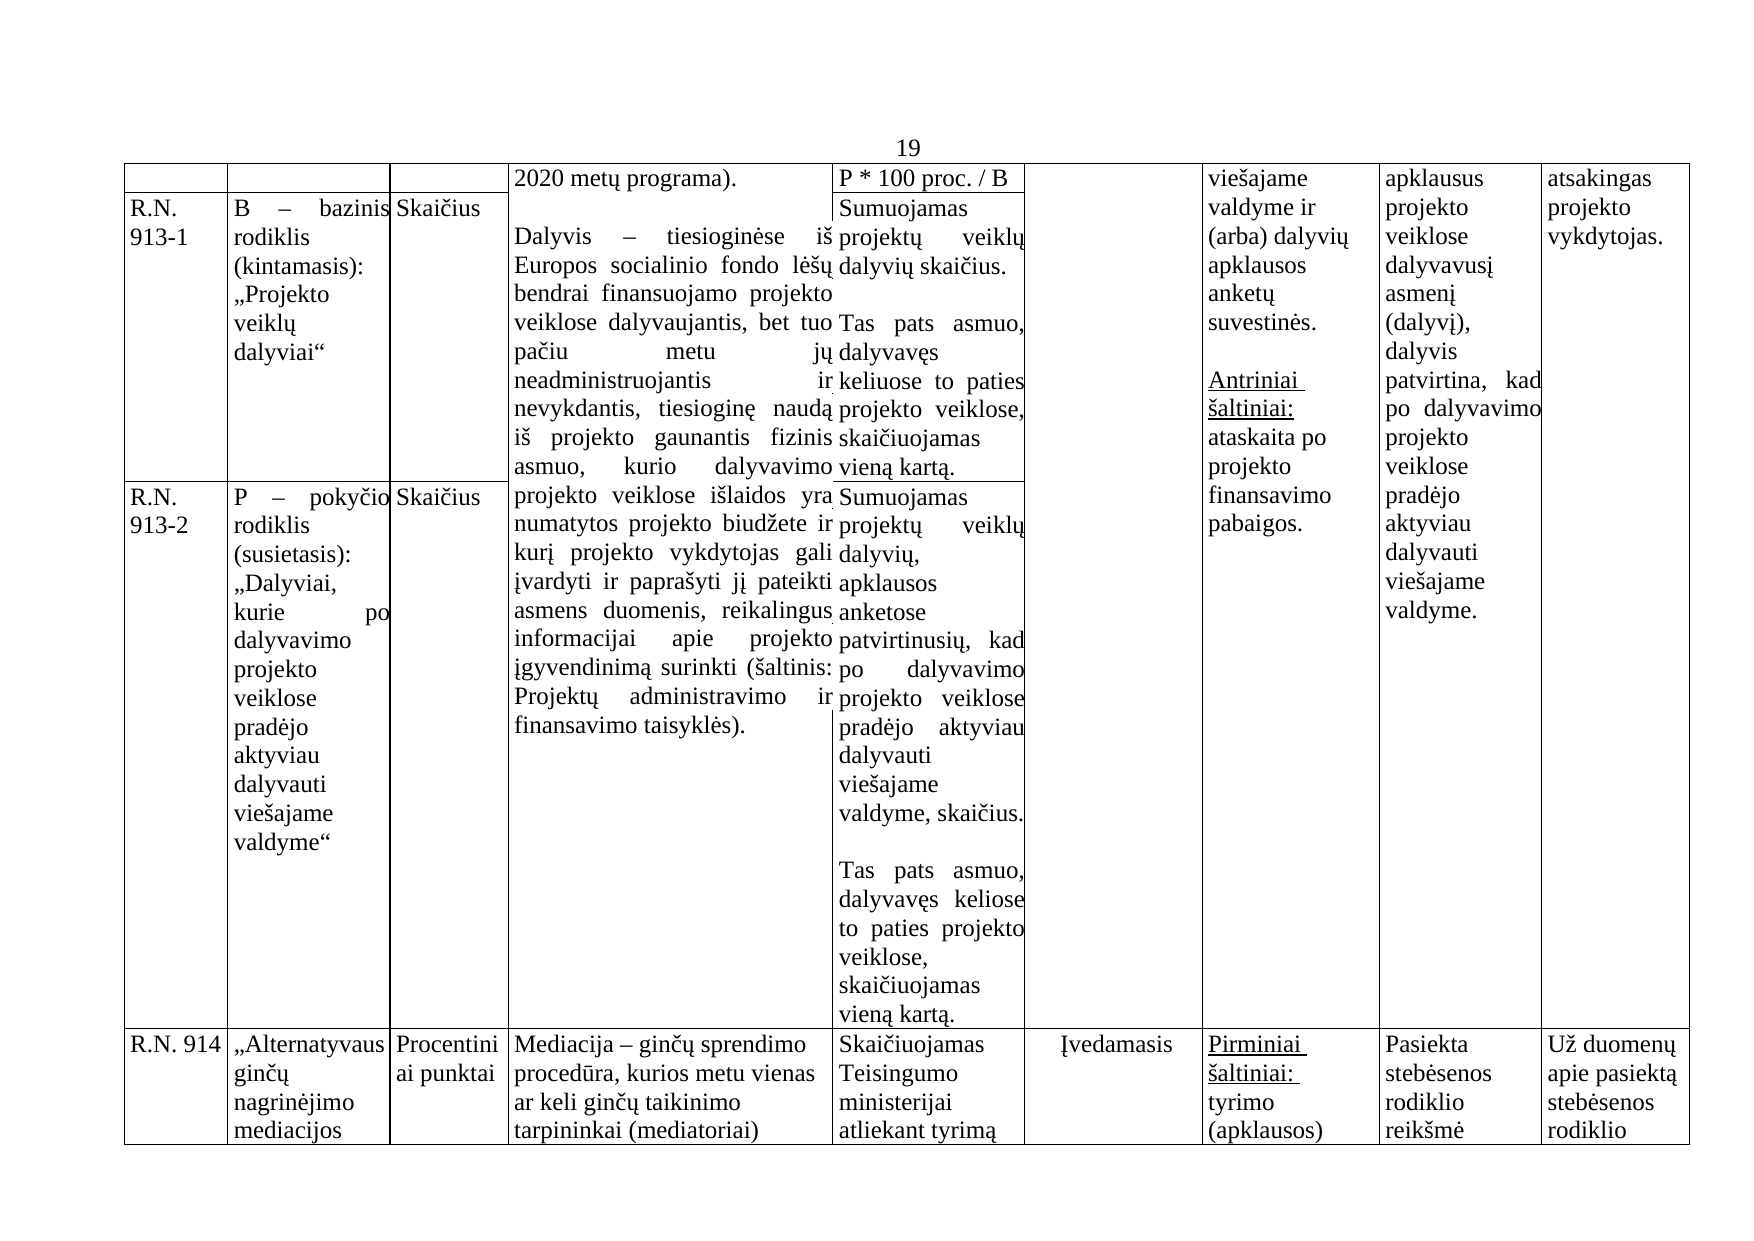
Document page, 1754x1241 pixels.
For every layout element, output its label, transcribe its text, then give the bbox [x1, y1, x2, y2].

table_cell [228, 164, 389, 192]
table_cell [1025, 164, 1202, 1028]
table_cell R.N. 913-1 [125, 193, 227, 481]
table_cell R.N. 914 [125, 1029, 227, 1144]
table_cell P – pokyčio rodiklis (susietasis): „Dalyviai, kurie po dalyvavimo projekto veiklose pradėjo aktyviau dalyvauti viešajame valdyme“ [228, 482, 389, 1028]
table_cell Skaičius [391, 482, 508, 1028]
table_cell atsakingas projekto vykdytojas. [1542, 164, 1689, 1028]
table_cell R.N. 913-2 [125, 482, 227, 1028]
table_cell Skaičiuojamas Teisingumo ministerijai atliekant tyrimą [833, 1029, 1024, 1144]
table_cell apklausus projekto veiklose dalyvavusį asmenį (dalyvį), dalyvis patvirtina, kad po dalyvavimo projekto veiklose pradėjo aktyviau dalyvauti viešajame valdyme. [1380, 164, 1541, 1028]
table_cell Mediacija – ginčų sprendimo procedūra, kurios metu vienas ar keli ginčų taikinimo tarpininkai (mediatoriai) [509, 1029, 832, 1144]
table_cell Pasiekta stebėsenos rodiklio reikšmė [1380, 1029, 1541, 1144]
table_cell [125, 164, 227, 192]
table_cell Pirminiai šaltiniai: tyrimo (apklausos) [1203, 1029, 1379, 1144]
table_cell Procentiniai punktai [391, 1029, 508, 1144]
table_cell 2020 metų programa). Dalyvis – tiesioginėse iš Europos socialinio fondo lėšų bendrai finansuojamo projekto veiklose dalyvaujantis, bet tuo pačiu metu jų neadministruojantis ir nevykdantis, tiesioginę naudą iš projekto gaunantis fizinis asmuo, kurio dalyvavimo projekto veiklose išlaidos yra numatytos projekto biudžete ir kurį projekto vykdytojas gali įvardyti ir paprašyti jį pateikti asmens duomenis, reikalingus informacijai apie projekto įgyvendinimą surinkti (šaltinis: Projektų administravimo ir finansavimo taisyklės). [509, 164, 832, 1028]
table_cell Įvedamasis [1025, 1029, 1202, 1144]
table_cell Sumuojamas projektų veiklų dalyvių, apklausos anketose patvirtinusių, kad po dalyvavimo projekto veiklose pradėjo aktyviau dalyvauti viešajame valdyme, skaičius. Tas pats asmuo, dalyvavęs keliose to paties projekto veiklose, skaičiuojamas vieną kartą. [833, 482, 1024, 1028]
table_cell [391, 164, 508, 192]
table_cell viešajame valdyme ir (arba) dalyvių apklausos anketų suvestinės. Antriniai šaltiniai: ataskaita po projekto finansavimo pabaigos. [1203, 164, 1379, 1028]
table_cell B – bazinis rodiklis (kintamasis): „Projekto veiklų dalyviai“ [228, 193, 389, 481]
table_cell P * 100 proc. / B [833, 164, 1024, 192]
table_cell Skaičius [391, 193, 508, 481]
table_cell „Alternatyvaus ginčų nagrinėjimo mediacijos [228, 1029, 389, 1144]
table_cell Už duomenų apie pasiektą stebėsenos rodiklio [1542, 1029, 1689, 1144]
table_cell Sumuojamas projektų veiklų dalyvių skaičius. Tas pats asmuo, dalyvavęs keliuose to paties projekto veiklose, skaičiuojamas vieną kartą. [833, 193, 1024, 481]
